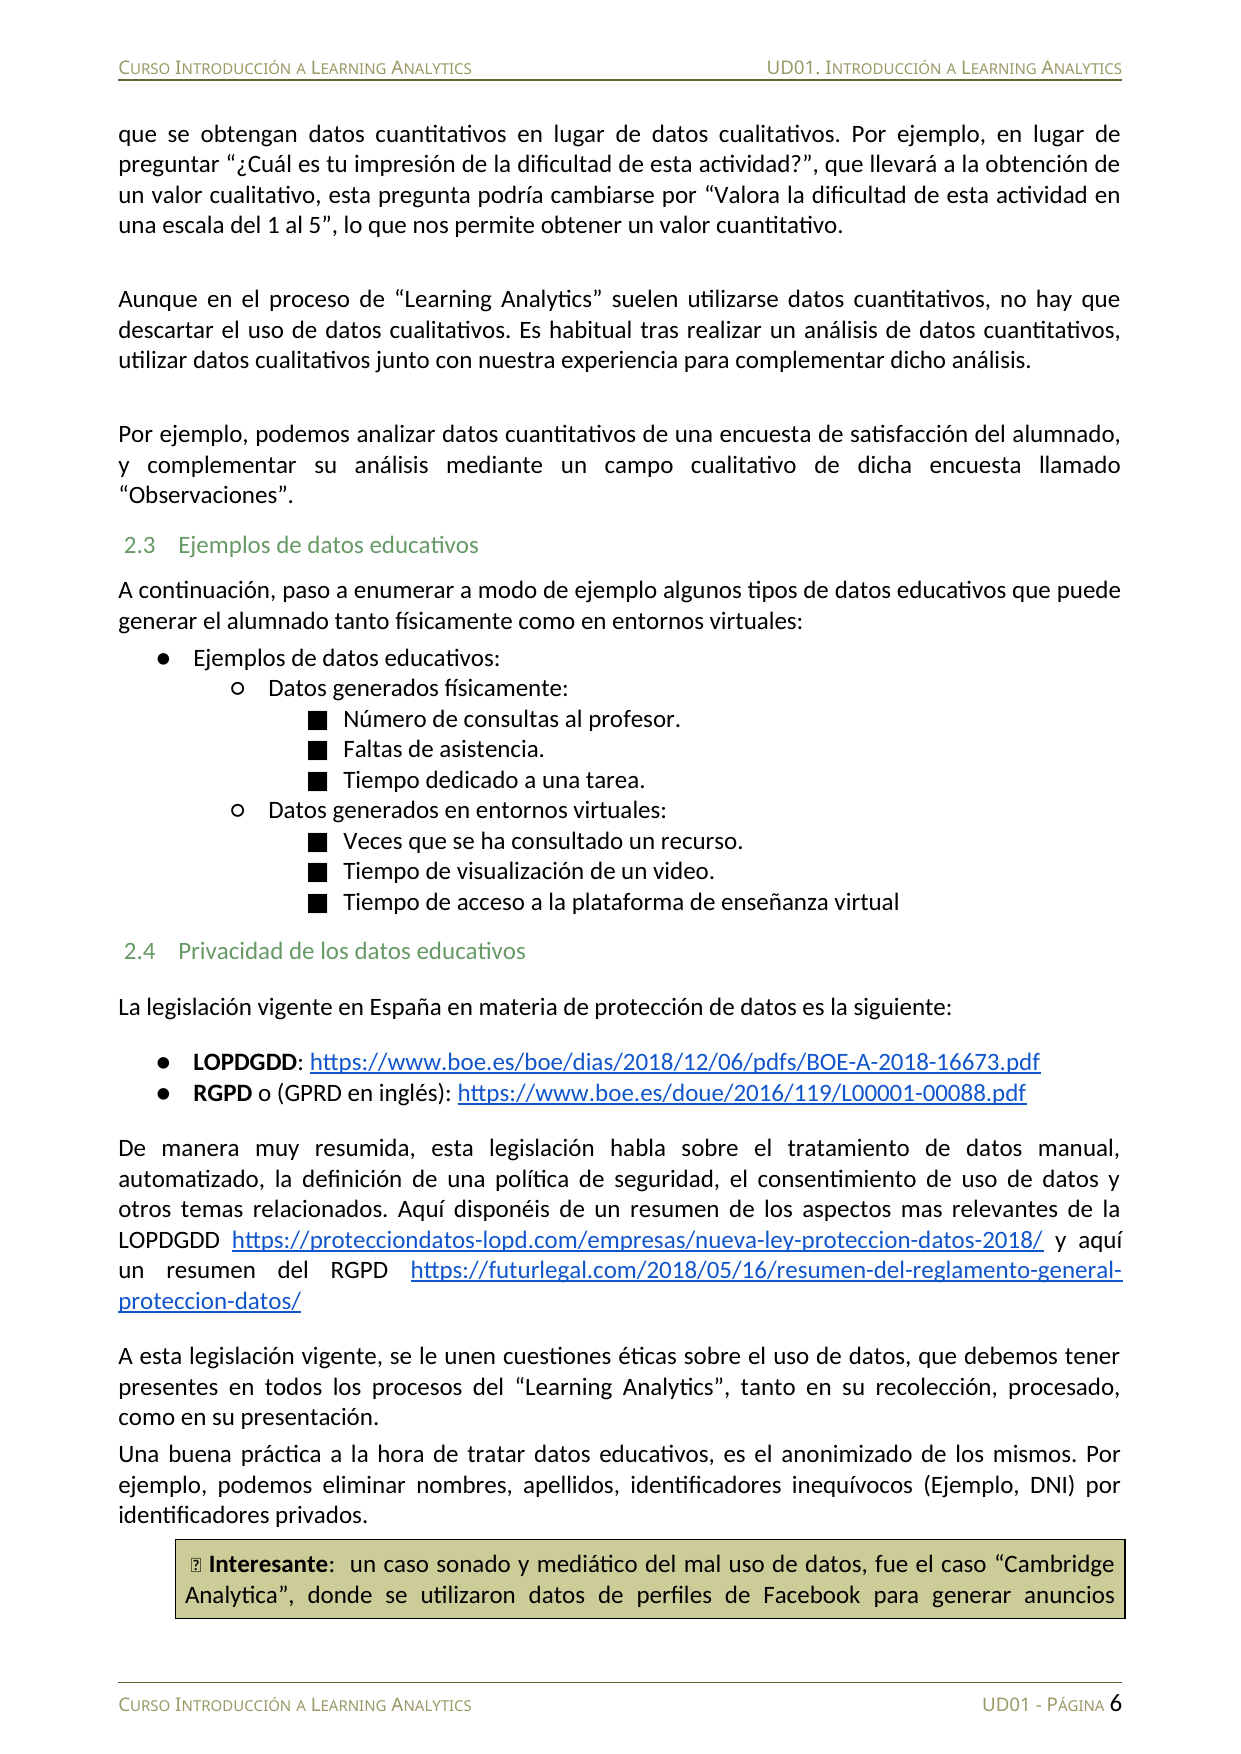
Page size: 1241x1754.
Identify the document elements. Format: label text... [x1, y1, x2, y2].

list Faltas de asistencia. [306, 733, 1122, 764]
text Una buena práctica a la hora de tratar datos educativos, es el anonimizado de los mismos. Por ejemplo, podemos eliminar nombres, apellidos, identificadores inequívocos (Ejemplo, DNI) por identificadores privados. [118, 1438, 1122, 1530]
list Tiempo de visualización de un video. [306, 855, 1122, 886]
list Datos generados físicamente: [231, 672, 1122, 703]
list Número de consultas al profesor. [306, 703, 1122, 733]
list Tiempo de acceso a la plataforma de enseñanza virtual [306, 886, 1122, 916]
text 💬 Interesante: un caso sonado y mediático del mal uso de datos, fue el caso “Cambridge Analytica”, donde se utilizaron datos de perfiles de Facebook para generar anuncios [176, 1540, 1124, 1618]
text La legislación vigente en España en materia de protección de datos es la siguiente: [118, 991, 1122, 1021]
list Veces que se ha consultado un recurso. [306, 825, 1122, 855]
text Por ejemplo, podemos analizar datos cuantitativos de una encuesta de satisfacción del alumnado, y complementar su análisis mediante un campo cualitativo de dicha encuesta llamado “Observaciones”. [118, 418, 1122, 510]
list Ejemplos de datos educativos: [156, 642, 1122, 672]
list Tiempo dedicado a una tarea. [306, 764, 1122, 794]
text A continuación, paso a enumerar a modo de ejemplo algunos tipos de datos educativos que puede generar el alumnado tanto físicamente como en entornos virtuales: [118, 574, 1122, 635]
text que se obtengan datos cuantitativos en lugar de datos cualitativos. Por ejemplo, en lugar de preguntar “¿Cuál es tu impresión de la dificultad de esta actividad?”, que llevará a la obtención de un valor cualitativo, esta pregunta podría cambiarse por “Valora la dificultad de esta actividad en una escala del 1 al 5”, lo que nos permite obtener un valor cuantitativo. [118, 118, 1122, 240]
subtitle Privacidad de los datos educativos [118, 935, 1122, 966]
list LOPDGDD: https://www.boe.es/boe/dias/2018/12/06/pdfs/BOE-A-2018-16673.pdf [156, 1046, 1122, 1077]
list Datos generados en entornos virtuales: [231, 794, 1122, 825]
subtitle Ejemplos de datos educativos [118, 529, 1122, 559]
text De manera muy resumida, esta legislación habla sobre el tratamiento de datos manual, automatizado, la definición de una política de seguridad, el consentimiento de uso de datos y otros temas relacionados. Aquí disponéis de un resumen de los aspectos mas relevantes de la LOPDGDD https://protecciondatos-lopd.com/empresas/nueva-ley-proteccion-datos-2018/ y aquí un resumen del RGPD https://futurlegal.com/2018/05/16/resumen-del-reglamento-general-proteccion-datos/ [118, 1132, 1122, 1316]
text A esta legislación vigente, se le unen cuestiones éticas sobre el uso de datos, que debemos tener presentes en todos los procesos del “Learning Analytics”, tanto en su recolección, procesado, como en su presentación. [118, 1341, 1122, 1432]
text Aunque en el proceso de “Learning Analytics” suelen utilizarse datos cuantitativos, no hay que descartar el uso de datos cualitativos. Es habitual tras realizar un análisis de datos cuantitativos, utilizar datos cualitativos junto con nuestra experiencia para complementar dicho análisis. [118, 283, 1122, 375]
list RGPD o (GPRD en inglés): https://www.boe.es/doue/2016/119/L00001-00088.pdf [156, 1077, 1122, 1107]
